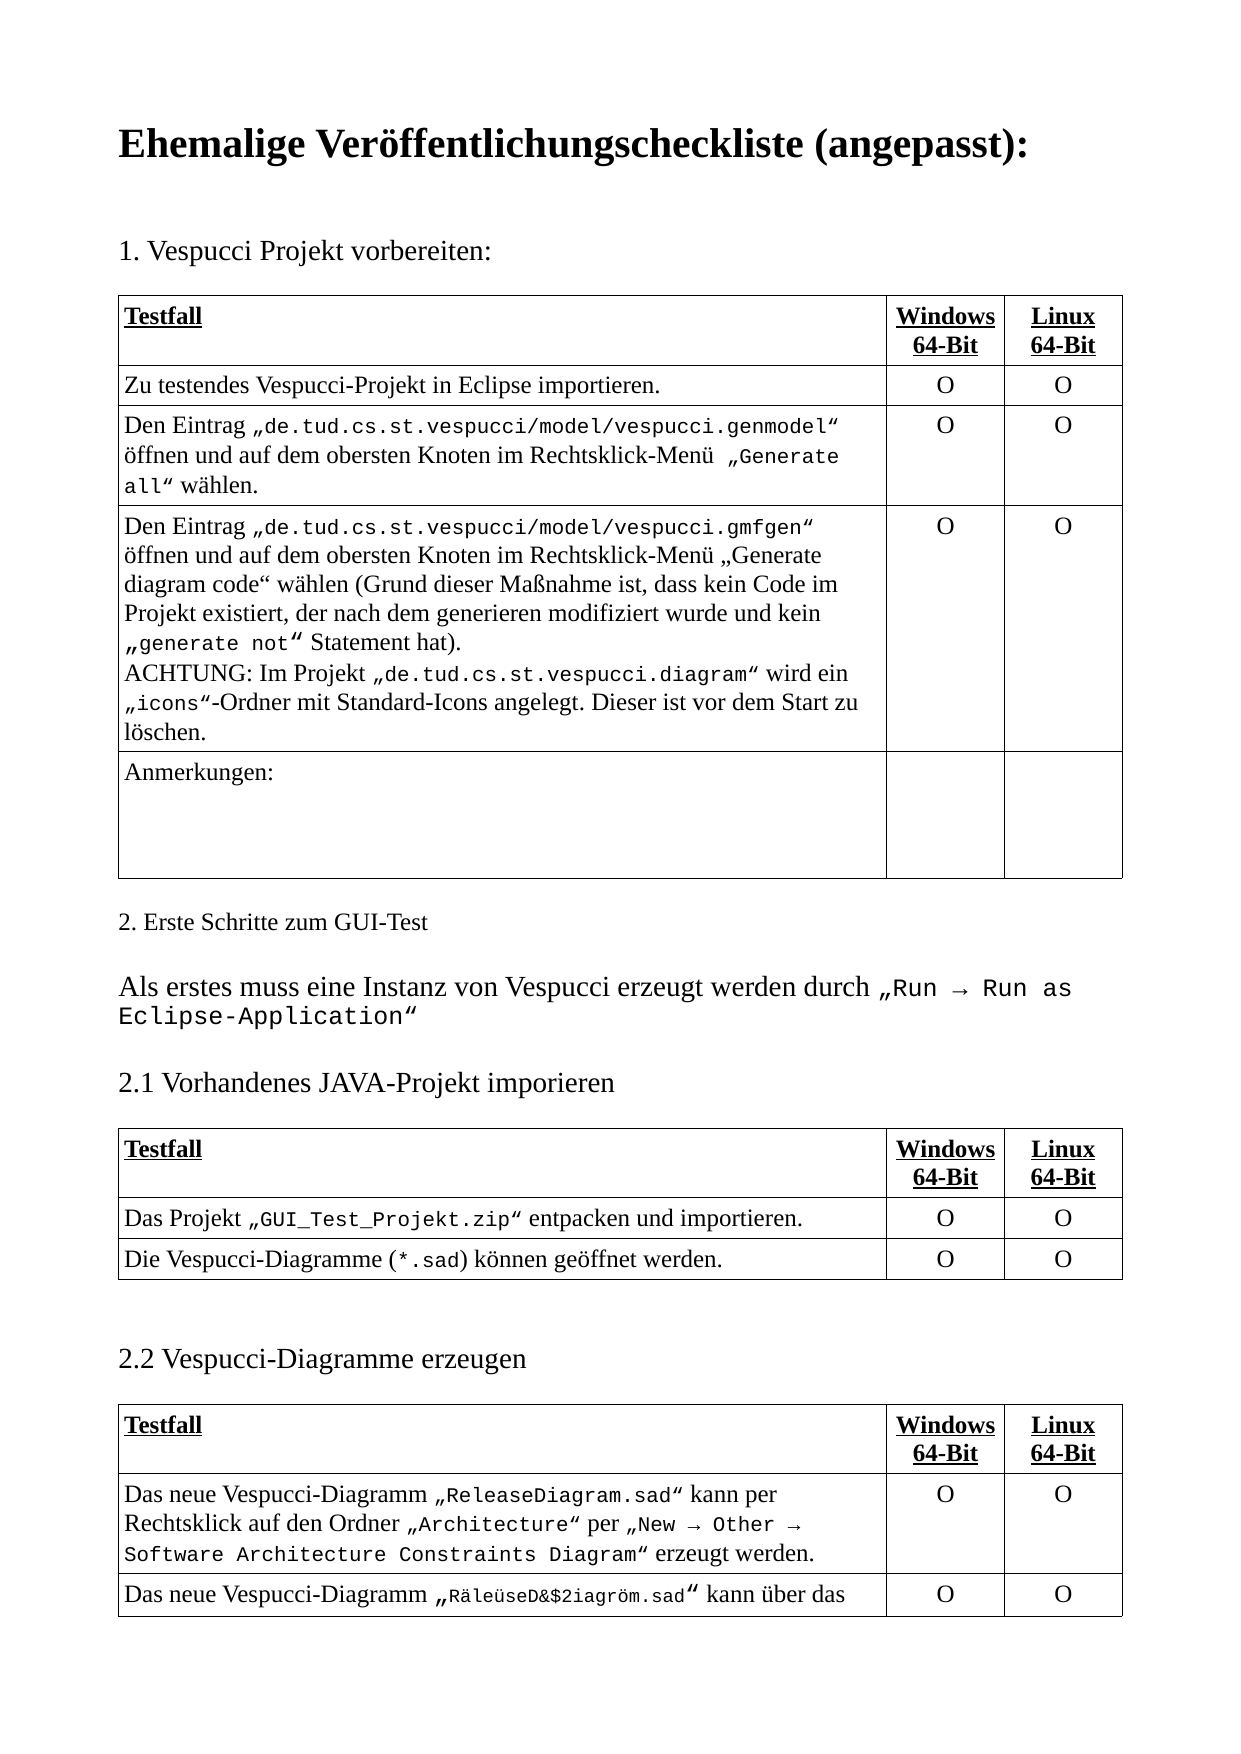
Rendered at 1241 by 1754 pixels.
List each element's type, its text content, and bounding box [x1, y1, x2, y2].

table_cell O [887, 366, 1004, 405]
table_cell Das neue Vespucci-Diagramm „ReleaseDiagram.sad“ kann per Rechtsklick auf den Ordner „Architecture“ per „New → Other → Software Architecture Constraints Diagram“ erzeugt werden. [119, 1474, 886, 1573]
table_cell O [1005, 506, 1122, 751]
text Ehemalige Veröffentlichungscheckliste (angepasst): [118, 118, 1122, 166]
table_header Testfall [119, 296, 886, 364]
table_header Testfall [119, 1129, 886, 1197]
table_cell Das Projekt „GUI_Test_Projekt.zip“ entpacken und importieren. [119, 1198, 886, 1238]
table_cell O [1005, 1239, 1122, 1279]
table_header Windows 64-Bit [887, 1129, 1004, 1197]
table_cell [1005, 752, 1122, 878]
table_header Linux 64-Bit [1005, 1129, 1122, 1197]
table_header Windows 64-Bit [887, 1405, 1004, 1473]
table_cell O [1005, 1198, 1122, 1238]
table_cell Den Eintrag „de.tud.cs.st.vespucci/model/vespucci.gmfgen“ öffnen und auf dem obersten Knoten im Rechtsklick-Menü „Generate diagram code“ wählen (Grund dieser Maßnahme ist, dass kein Code im Projekt existiert, der nach dem generieren modifiziert wurde und kein „generate not“ Statement hat). ACHTUNG: Im Projekt „de.tud.cs.st.vespucci.diagram“ wird ein „icons“-Ordner mit Standard-Icons angelegt. Dieser ist vor dem Start zu löschen. [119, 506, 886, 751]
table_header Linux 64-Bit [1005, 1405, 1122, 1473]
table_cell O [887, 1239, 1004, 1279]
table_header Windows 64-Bit [887, 296, 1004, 364]
table_header Linux 64-Bit [1005, 296, 1122, 364]
table_cell O [1005, 406, 1122, 505]
table_cell Anmerkungen: [119, 752, 886, 878]
text 2.1 Vorhandenes JAVA-Projekt imporieren [118, 1066, 1122, 1099]
table_cell O [887, 506, 1004, 751]
text Als erstes muss eine Instanz von Vespucci erzeugt werden durch „Run → Run as Eclipse-Application“ [118, 969, 1122, 1032]
text 2. Erste Schritte zum GUI-Test [118, 907, 1122, 935]
table_cell O [887, 1474, 1004, 1573]
table_cell Die Vespucci-Diagramme (*.sad) können geöffnet werden. [119, 1239, 886, 1279]
table_cell O [887, 1198, 1004, 1238]
text 1. Vespucci Projekt vorbereiten: [118, 233, 1122, 267]
table_header Testfall [119, 1405, 886, 1473]
text 2.2 Vespucci-Diagramme erzeugen [118, 1342, 1122, 1375]
table_cell Zu testendes Vespucci-Projekt in Eclipse importieren. [119, 366, 886, 405]
table_cell [887, 752, 1004, 878]
table_cell O [1005, 1574, 1122, 1616]
table_cell O [887, 1574, 1004, 1616]
table_cell O [1005, 366, 1122, 405]
table_cell O [887, 406, 1004, 505]
table_cell O [1005, 1474, 1122, 1573]
table_cell Den Eintrag „de.tud.cs.st.vespucci/model/vespucci.genmodel“ öffnen und auf dem obersten Knoten im Rechtsklick-Menü „Generate all“ wählen. [119, 406, 886, 505]
table_cell Das neue Vespucci-Diagramm „RäleüseD&$2iagröm.sad“ kann über das [119, 1574, 886, 1616]
